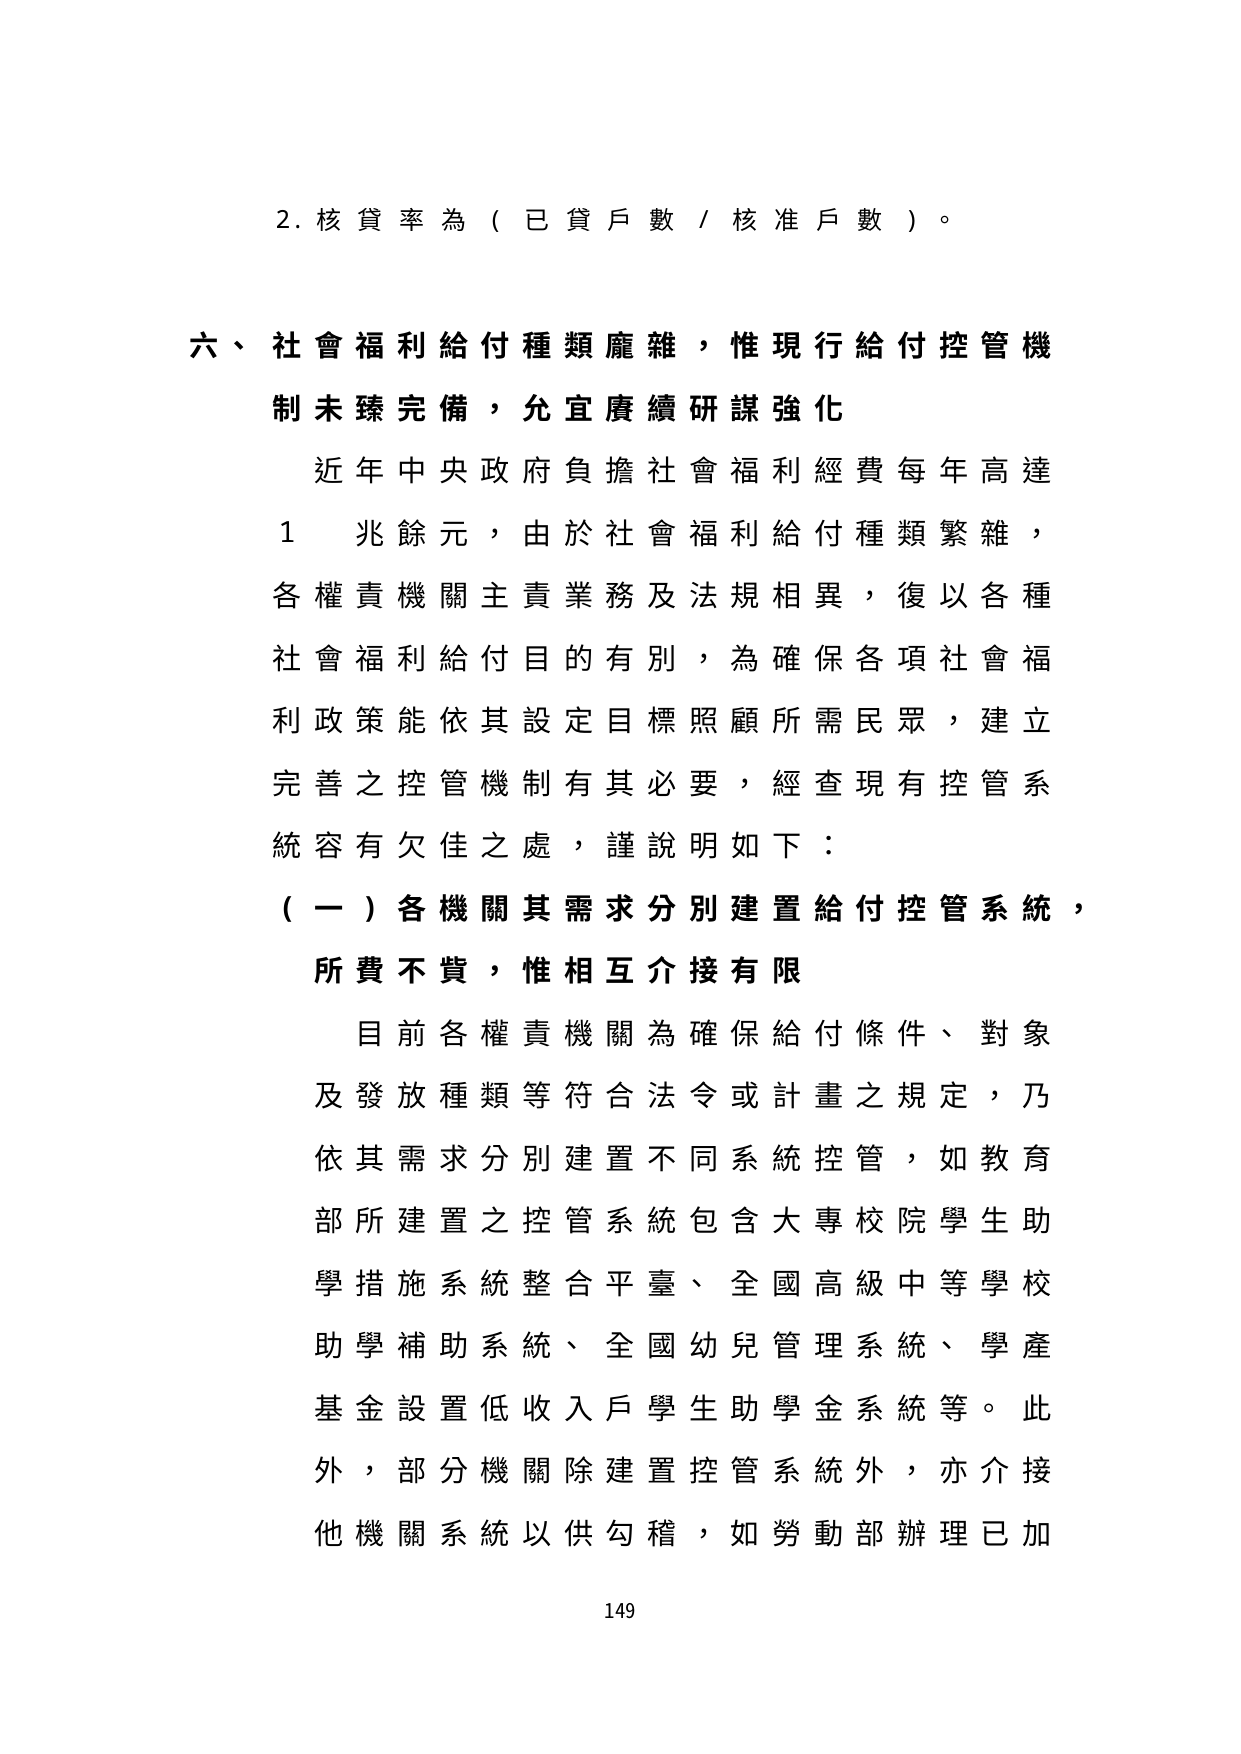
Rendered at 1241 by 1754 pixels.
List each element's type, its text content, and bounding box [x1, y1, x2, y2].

text 六、社會福利給付種類龐雜，惟現行給付控管機制未臻完備，允宜賡續研謀強化 [183, 302, 1058, 427]
text 近年中央政府負擔社會福利經費每年高達1兆餘元，由於社會福利給付種類繁雜，各權責機關主責業務及法規相異，復以各種社會福利給付目的有別，為確保各項社會福利政策能依其設定目標照顧所需民眾，建立完善之控管機制有其必要，經查現有控管系統容有欠佳之處，謹說明如下： [242, 427, 1058, 865]
text 目前各權責機關為確保給付條件、對象及發放種類等符合法令或計畫之規定，乃依其需求分別建置不同系統控管，如教育部所建置之控管系統包含大專校院學生助學措施系統整合平臺、全國高級中等學校助學補助系統、全國幼兒管理系統、學產基金設置低收入戶學生助學金系統等。此外，部分機關除建置控管系統外，亦介接他機關系統以供勾稽，如勞動部辦理已加 [271, 990, 1058, 1552]
text (一)各機關其需求分別建置給付控管系統，所費不貲，惟相互介接有限 [242, 865, 1058, 990]
text 2.核貸率為(已貸戶數/核准戶數)。 [183, 177, 1058, 240]
